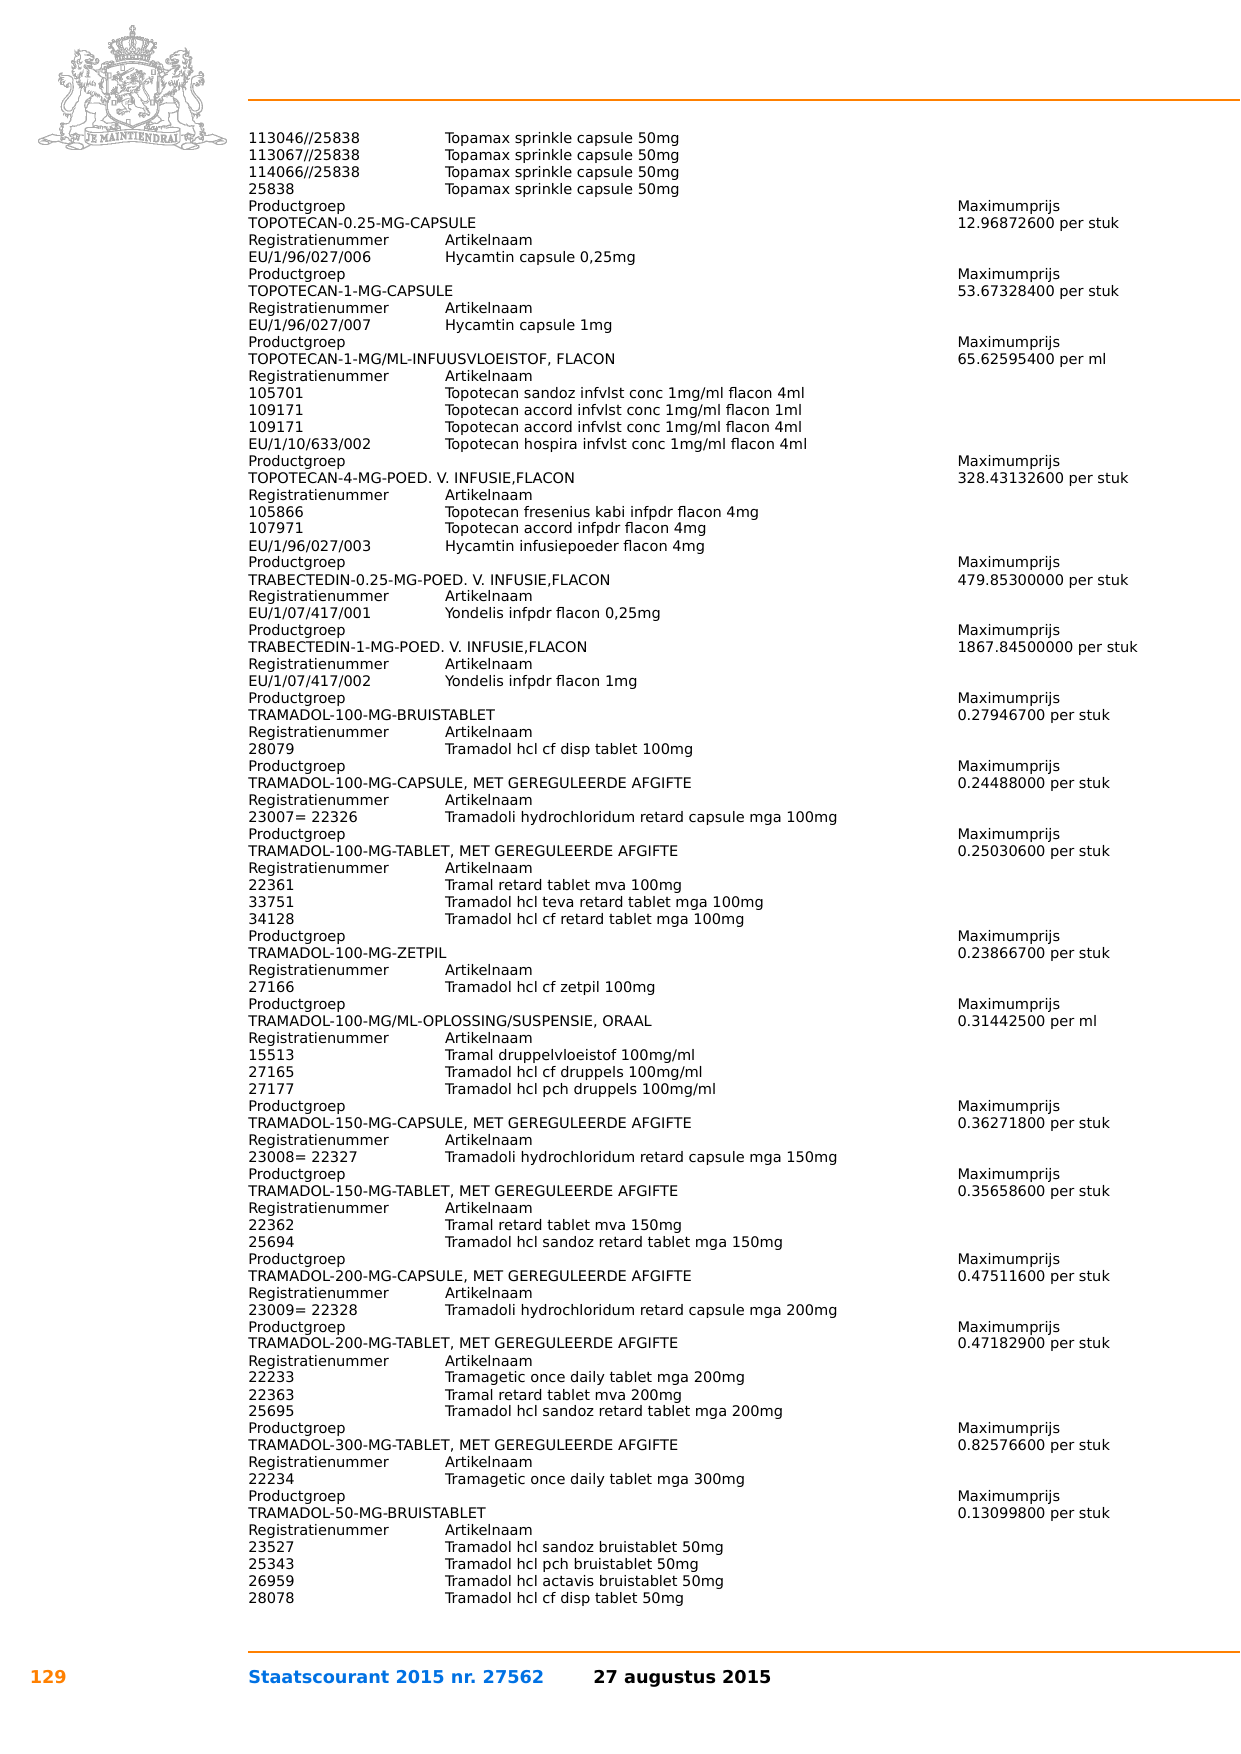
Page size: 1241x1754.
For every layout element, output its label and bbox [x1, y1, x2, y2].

picture [38, 25, 227, 150]
